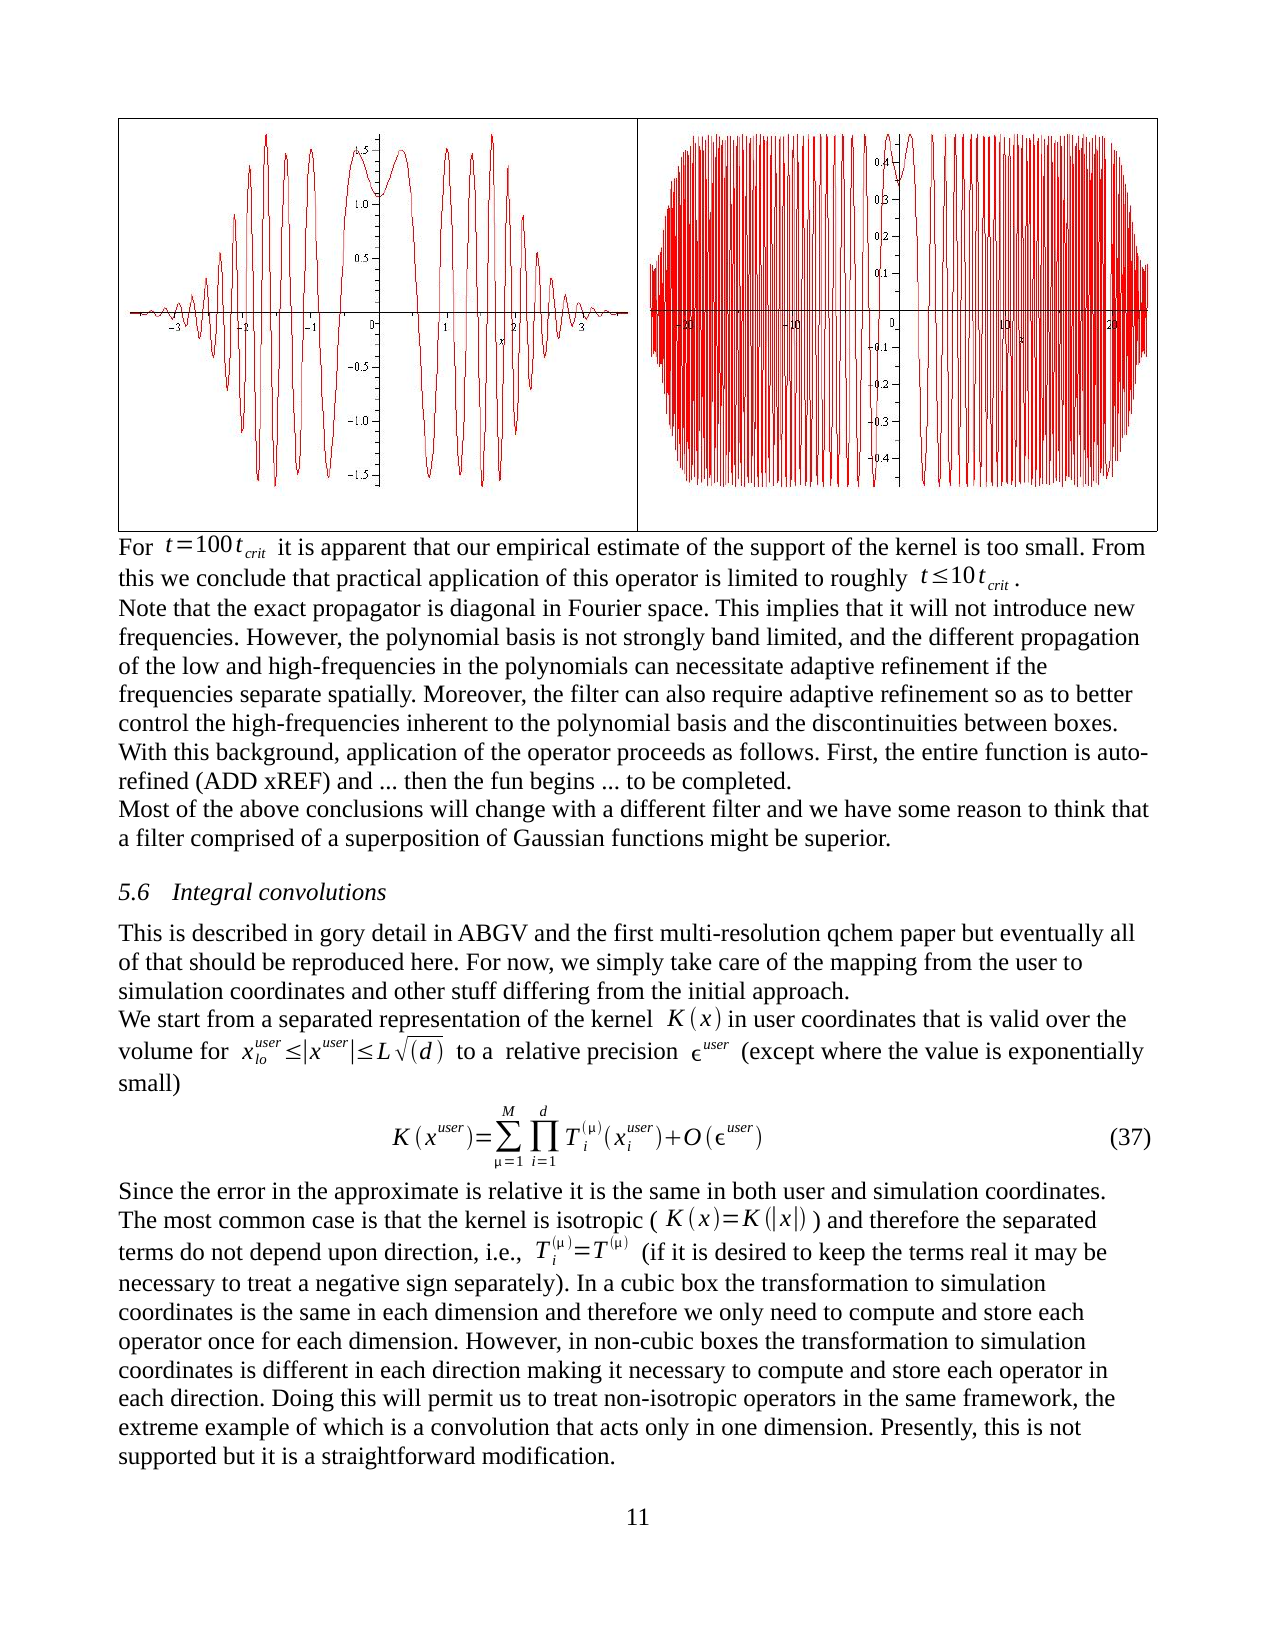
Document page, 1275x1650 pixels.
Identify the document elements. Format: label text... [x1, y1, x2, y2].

text We start from a separated representation of the kernel in user coordinates that is valid over the volume for to a relative precision (except where the value is exponentially small) [118, 1004, 1157, 1097]
text The most common case is that the kernel is isotropic () and therefore the separated terms do not depend upon direction, i.e., (if it is desired to keep the terms real it may be necessary to treat a negative sign separately). In a cubic box the transformation to simulation coordinates is the same in each dimension and therefore we only need to compute and store each operator once for each dimension. However, in non-cubic boxes the transformation to simulation coordinates is different in each direction making it necessary to compute and store each operator in each direction. Doing this will permit us to treat non-isotropic operators in the same framework, the extreme example of which is a convolution that acts only in one dimension. Presently, this is not supported but it is a straightforward modification. [118, 1205, 1157, 1470]
picture [123, 123, 632, 496]
picture [643, 123, 1152, 496]
table_header (37) [1041, 1097, 1157, 1176]
subtitle Integral convolutions [118, 877, 1157, 906]
text This is described in gory detail in ABGV and the first multi-resolution qchem paper but eventually all of that should be reproduced here. For now, we simply take care of the mapping from the user to simulation coordinates and other stuff differing from the initial approach. [118, 918, 1157, 1004]
table_cell [638, 119, 1157, 531]
text Note that the exact propagator is diagonal in Fourier space. This implies that it will not introduce new frequencies. However, the polynomial basis is not strongly band limited, and the different propagation of the low and high-frequencies in the polynomials can necessitate adaptive refinement if the frequencies separate spatially. Moreover, the filter can also require adaptive refinement so as to better control the high-frequencies inherent to the polynomial basis and the discontinuities between boxes. With this background, application of the operator proceeds as follows. First, the entire function is auto-refined (ADD xREF) and ... then the fun begins ... to be completed. [118, 593, 1157, 794]
table_header [118, 1097, 1041, 1176]
text Since the error in the approximate is relative it is the same in both user and simulation coordinates. [118, 1176, 1157, 1205]
text Most of the above conclusions will change with a different filter and we have some reason to think that a filter comprised of a superposition of Gaussian functions might be superior. [118, 794, 1157, 852]
text For it is apparent that our empirical estimate of the support of the kernel is too small. From this we conclude that practical application of this operator is limited to roughly . [118, 532, 1157, 593]
table_cell [119, 119, 637, 531]
